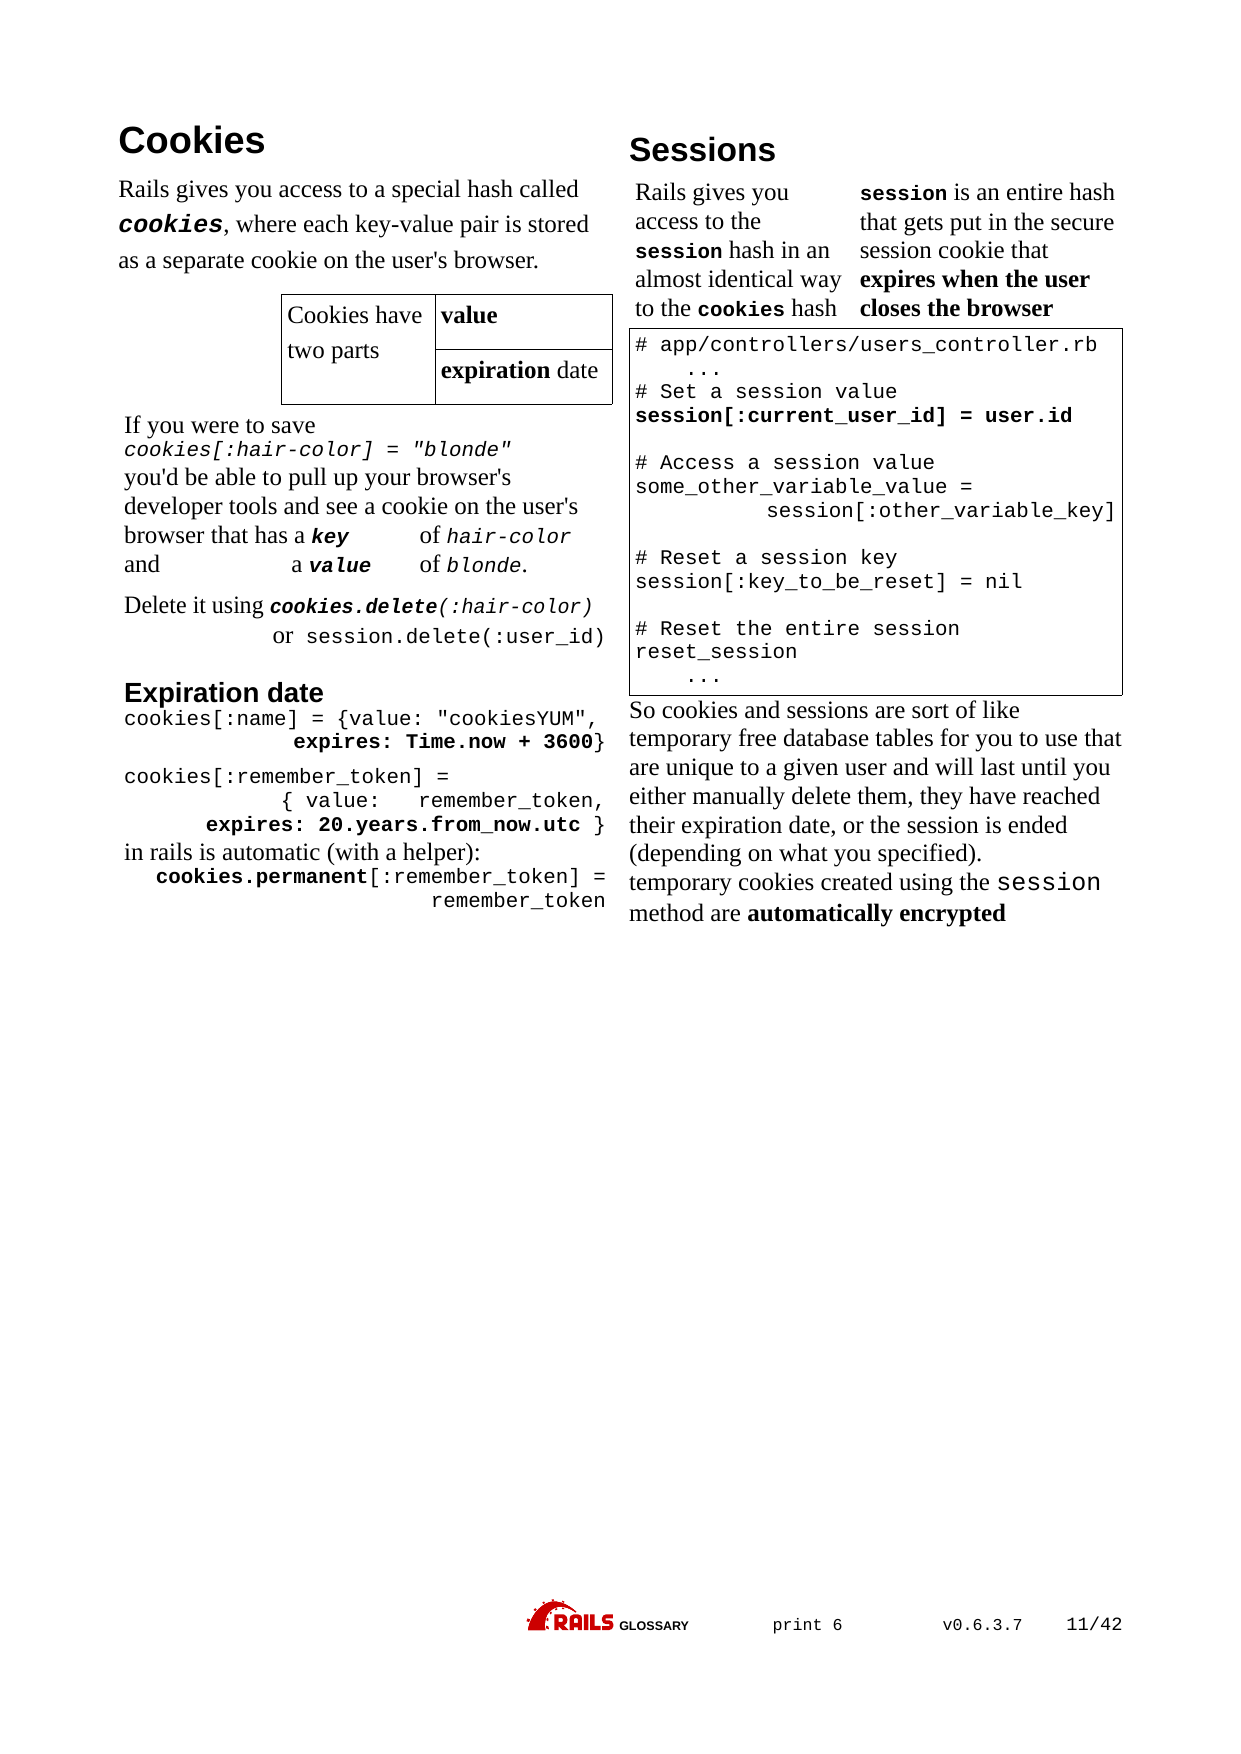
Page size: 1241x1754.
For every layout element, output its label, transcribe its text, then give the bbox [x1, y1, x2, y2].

table_header session is an entire hash that gets put in the secure session cookie that expires when the user closes the browser [854, 171, 1122, 328]
table_header If you were to save cookies[:hair-color] = "blonde" you'd be able to pull up your browser's developer tools and see a cookie on the user's browser that has a key of hair-color and a value of blonde. [118, 404, 611, 585]
table_cell cookies[:remember_token] = { value: remember_token, expires: 20.years.from_now.utc } in rails is automatic (with a helper): cookies.permanent[:remember_token] = remember_token [118, 761, 611, 919]
table_header Rails gives you access to the session hash in an almost identical way to the cookies hash [629, 171, 854, 328]
table_cell expiration date [436, 350, 612, 404]
table_cell Delete it using cookies.delete(:hair-color) or session.delete(:user_id) [118, 585, 611, 655]
table_cell # app/controllers/users_controller.rb ... # Set a session value session[:current_user_id] = user.id # Access a session value some_other_variable_value = session[:other_variable_key] # Reset a session key session[:key_to_be_reset] = nil # Reset the entire session reset_session ... [630, 329, 1122, 694]
text temporary cookies created using the session method are automatically encrypted [629, 867, 1122, 927]
text Rails gives you access to a special hash called cookies, where each key-value pair is stored as a separate cookie on the user's browser. [118, 174, 611, 274]
subtitle Cookies [118, 118, 611, 162]
table_header Cookies have two parts [282, 295, 435, 404]
table_header value [436, 295, 612, 349]
text So cookies and sessions are sort of like temporary free database tables for you to use that are unique to a given user and will last until you either manually delete them, they have reached their expiration date, or the session is ended (depending on what you specified). [629, 696, 1122, 867]
table_cell Expiration date cookies[:name] = {value: "cookiesYUM", expires: Time.now + 3600} [118, 655, 611, 761]
subtitle Sessions [629, 130, 1122, 168]
